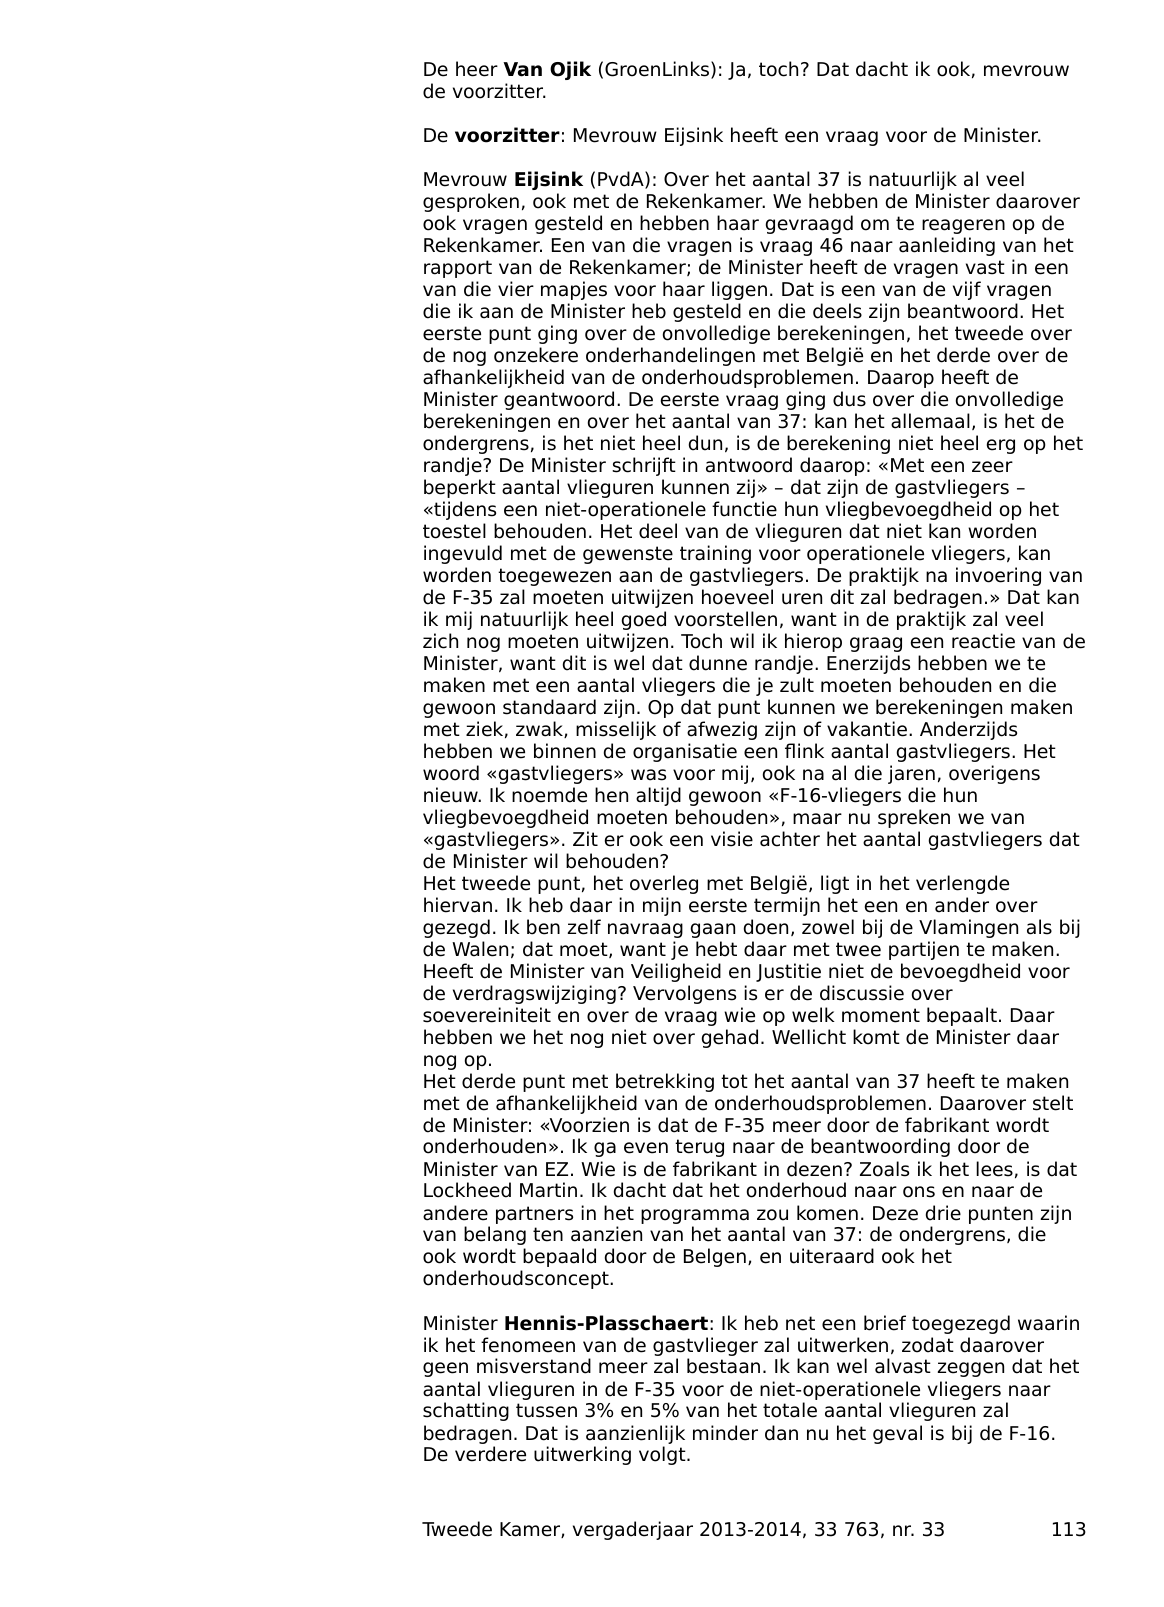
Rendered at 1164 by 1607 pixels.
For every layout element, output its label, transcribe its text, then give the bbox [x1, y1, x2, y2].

text Minister Hennis-Plasschaert: Ik heb net een brief toegezegd waarin ik het fenomeen van de gastvlieger zal uitwerken, zodat daarover geen misverstand meer zal bestaan. Ik kan wel alvast zeggen dat het aantal vlieguren in de F-35 voor de niet-operationele vliegers naar schatting tussen 3% en 5% van het totale aantal vlieguren zal bedragen. Dat is aanzienlijk minder dan nu het geval is bij de F-16. De verdere uitwerking volgt. [422, 1312, 1087, 1466]
text Het tweede punt, het overleg met België, ligt in het verlengde hiervan. Ik heb daar in mijn eerste termijn het een en ander over gezegd. Ik ben zelf navraag gaan doen, zowel bij de Vlamingen als bij de Walen; dat moet, want je hebt daar met twee partijen te maken. Heeft de Minister van Veiligheid en Justitie niet de bevoegdheid voor de verdragswijziging? Vervolgens is er de discussie over soevereiniteit en over de vraag wie op welk moment bepaalt. Daar hebben we het nog niet over gehad. Wellicht komt de Minister daar nog op. [422, 873, 1087, 1071]
text De voorzitter: Mevrouw Eijsink heeft een vraag voor de Minister. [422, 125, 1087, 147]
text Het derde punt met betrekking tot het aantal van 37 heeft te maken met de afhankelijkheid van de onderhoudsproblemen. Daarover stelt de Minister: «Voorzien is dat de F-35 meer door de fabrikant wordt onderhouden». Ik ga even terug naar de beantwoording door de Minister van EZ. Wie is de fabrikant in dezen? Zoals ik het lees, is dat Lockheed Martin. Ik dacht dat het onderhoud naar ons en naar de andere partners in het programma zou komen. Deze drie punten zijn van belang ten aanzien van het aantal van 37: de ondergrens, die ook wordt bepaald door de Belgen, en uiteraard ook het onderhoudsconcept. [422, 1071, 1087, 1290]
text Mevrouw Eijsink (PvdA): Over het aantal 37 is natuurlijk al veel gesproken, ook met de Rekenkamer. We hebben de Minister daarover ook vragen gesteld en hebben haar gevraagd om te reageren op de Rekenkamer. Een van die vragen is vraag 46 naar aanleiding van het rapport van de Rekenkamer; de Minister heeft de vragen vast in een van die vier mapjes voor haar liggen. Dat is een van de vijf vragen die ik aan de Minister heb gesteld en die deels zijn beantwoord. Het eerste punt ging over de onvolledige berekeningen, het tweede over de nog onzekere onderhandelingen met België en het derde over de afhankelijkheid van de onderhoudsproblemen. Daarop heeft de Minister geantwoord. De eerste vraag ging dus over die onvolledige berekeningen en over het aantal van 37: kan het allemaal, is het de ondergrens, is het niet heel dun, is de berekening niet heel erg op het randje? De Minister schrijft in antwoord daarop: «Met een zeer beperkt aantal vlieguren kunnen zij» – dat zijn de gastvliegers – «tijdens een niet-operationele functie hun vliegbevoegdheid op het toestel behouden. Het deel van de vlieguren dat niet kan worden ingevuld met de gewenste training voor operationele vliegers, kan worden toegewezen aan de gastvliegers. De praktijk na invoering van de F-35 zal moeten uitwijzen hoeveel uren dit zal bedragen.» Dat kan ik mij natuurlijk heel goed voorstellen, want in de praktijk zal veel zich nog moeten uitwijzen. Toch wil ik hierop graag een reactie van de Minister, want dit is wel dat dunne randje. Enerzijds hebben we te maken met een aantal vliegers die je zult moeten behouden en die gewoon standaard zijn. Op dat punt kunnen we berekeningen maken met ziek, zwak, misselijk of afwezig zijn of vakantie. Anderzijds hebben we binnen de organisatie een flink aantal gastvliegers. Het woord «gastvliegers» was voor mij, ook na al die jaren, overigens nieuw. Ik noemde hen altijd gewoon «F-16-vliegers die hun vliegbevoegdheid moeten behouden», maar nu spreken we van «gastvliegers». Zit er ook een visie achter het aantal gastvliegers dat de Minister wil behouden? [422, 169, 1087, 873]
text De heer Van Ojik (GroenLinks): Ja, toch? Dat dacht ik ook, mevrouw de voorzitter. [422, 59, 1087, 103]
